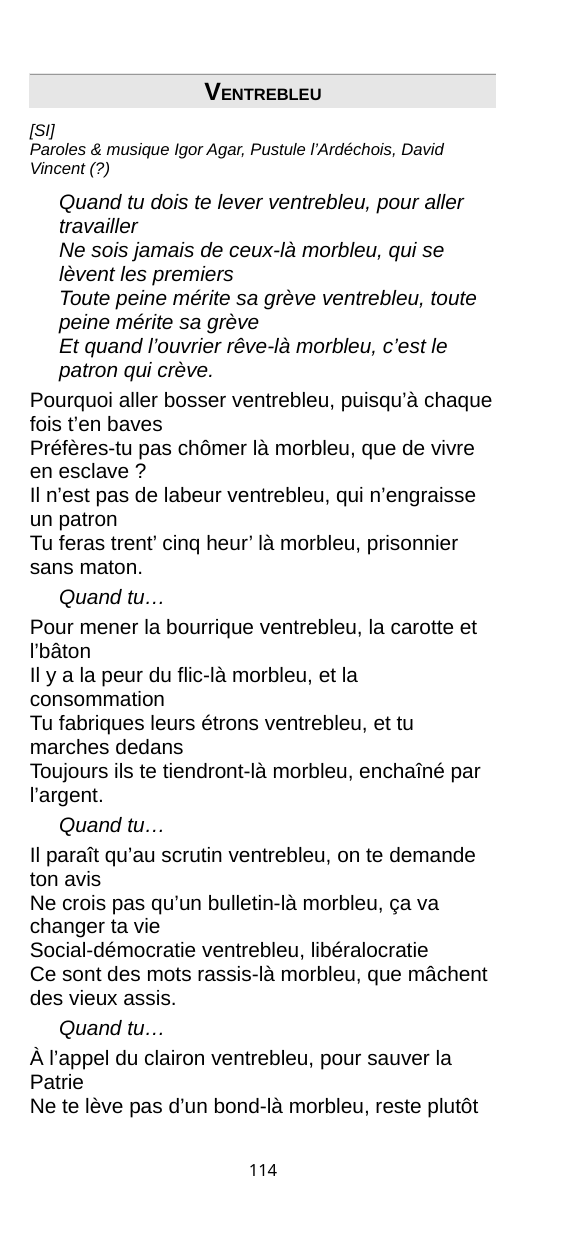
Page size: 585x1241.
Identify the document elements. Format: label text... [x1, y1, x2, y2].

text [SI] [29, 121, 496, 140]
text Quand tu… [59, 812, 496, 836]
text Pour mener la bourrique ventrebleu, la carotte et l’bâton Il y a la peur du flic-là morbleu, et la consommation Tu fabriques leurs étrons ventrebleu, et tu marches dedans Toujours ils te tiendront-là morbleu, enchaîné par l’argent. [29, 615, 496, 807]
text Pourquoi aller bosser ventrebleu, puisqu’à chaque fois t’en baves Préfères-tu pas chômer là morbleu, que de vivre en esclave ? Il n’est pas de labeur ventrebleu, qui n’engraisse un patron Tu feras trent’ cinq heur’ là morbleu, prisonnier sans maton. [29, 387, 496, 579]
text Il paraît qu’au scrutin ventrebleu, on te demande ton avis Ne crois pas qu’un bulletin-là morbleu, ça va changer ta vie Social-démocratie ventrebleu, libéralocratie Ce sont des mots rassis-là morbleu, que mâchent des vieux assis. [29, 842, 496, 1010]
text Quand tu dois te lever ventrebleu, pour aller travailler Ne sois jamais de ceux-là morbleu, qui se lèvent les premiers Toute peine mérite sa grève ventrebleu, toute peine mérite sa grève Et quand l’ouvrier rêve-là morbleu, c’est le patron qui crève. [59, 190, 496, 381]
text Paroles & musique Igor Agar, Pustule l’Ardéchois, David Vincent (?) [29, 140, 496, 178]
text Quand tu… [59, 585, 496, 609]
text À l’appel du clairon ventrebleu, pour sauver la Patrie Ne te lève pas d’un bond-là morbleu, reste plutôt [29, 1046, 496, 1118]
text Quand tu… [59, 1016, 496, 1040]
subtitle Ventrebleu [29, 75, 496, 108]
